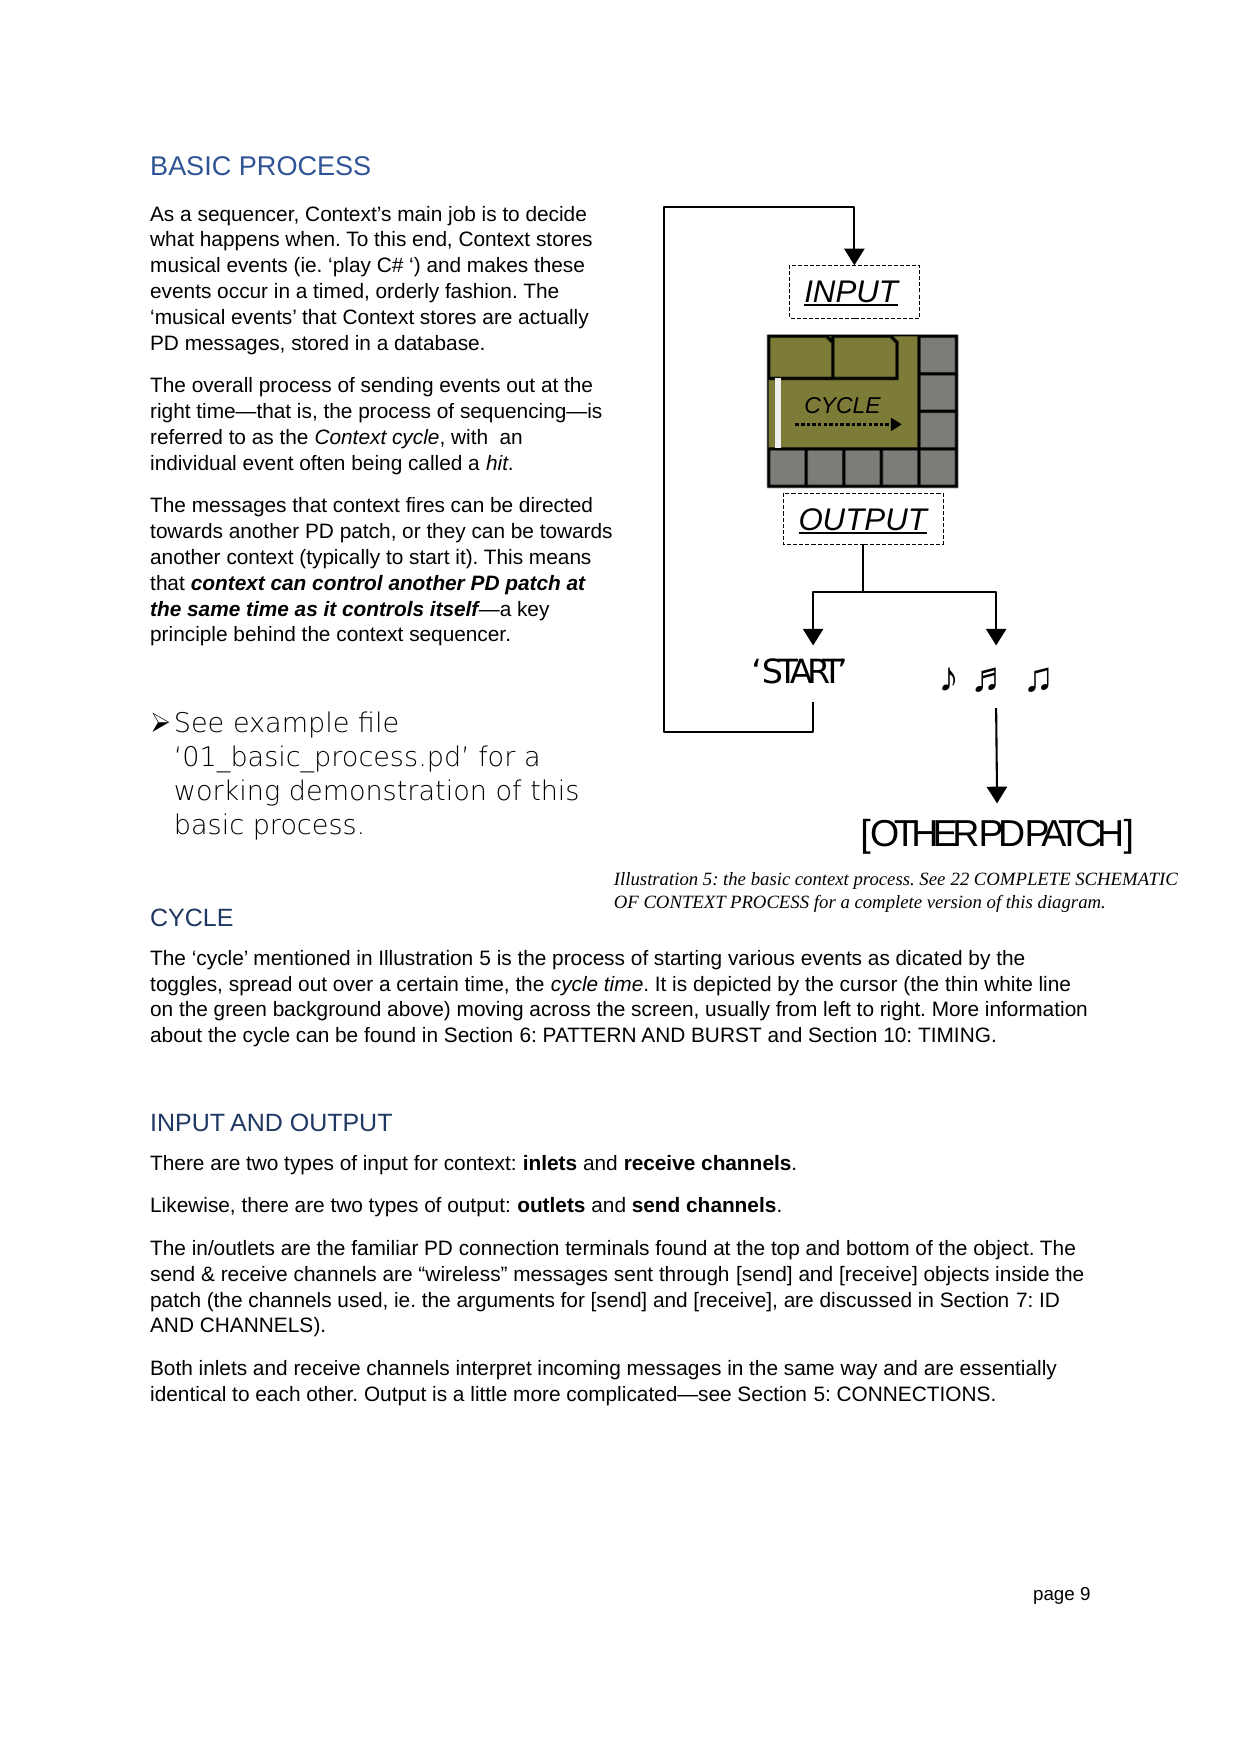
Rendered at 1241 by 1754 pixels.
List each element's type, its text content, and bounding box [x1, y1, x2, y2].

subtitle INPUT AND OUTPUT [150, 1108, 1090, 1137]
subtitle CYCLE [150, 903, 1090, 931]
text Likewise, there are two types of output: outlets and send channels. [150, 1193, 1090, 1217]
text The overall process of sending events out at the right time—that is, the process of sequencing—is referred to as the Context cycle, with an individual event often being called a hit. [150, 373, 614, 474]
picture [747, 324, 973, 502]
text Both inlets and receive channels interpret incoming messages in the same way and are essentially identical to each other. Output is a little more complicated—see Section 4: CONNECTIONS. [150, 1356, 1090, 1406]
subtitle BASIC PROCESS [150, 150, 1180, 868]
text There are two types of input for context: inlets and receive channels. [150, 1151, 1090, 1175]
text The in/outlets are the familiar PD connection terminals found at the top and bottom of the object. The send & receive channels are “wireless” messages sent through [send] and [receive] objects inside the patch (the channels used, ie. the arguments for [send] and [receive], are discussed in Section 6: ID AND CHANNELS). [150, 1236, 1090, 1337]
text The ‘cycle’ mentioned in Illustration 5 is the process of starting various events as dicated by the toggles, spread out over a certain time, the cycle time. It is depicted by the cursor (the thin white line on the green background above) moving across the screen, usually from left to right. More information about the cycle can be found in Section 5: PATTERN AND BURST and Section 9: TIMING. [150, 946, 1090, 1047]
list See example file ‘01_basic_process.pd’ for a working demonstration of this basic process. [150, 707, 614, 841]
text Illustration 5: the basic context process. See 21 COMPLETE SCHEMATIC OF CONTEXT PROCESS for a complete version of this diagram. [614, 868, 1180, 913]
text As a sequencer, Context’s main job is to decide what happens when. To this end, Context stores musical events (ie. ‘play C# ‘) and makes these events occur in a timed, orderly fashion. The ‘musical events’ that Context stores are actually PD messages, stored in a database. [150, 201, 614, 354]
text The messages that context fires can be directed towards another PD patch, or they can be towards another context (typically to start it). This means that context can control another PD patch at the same time as it controls itself—a key principle behind the context sequencer. [150, 493, 614, 646]
